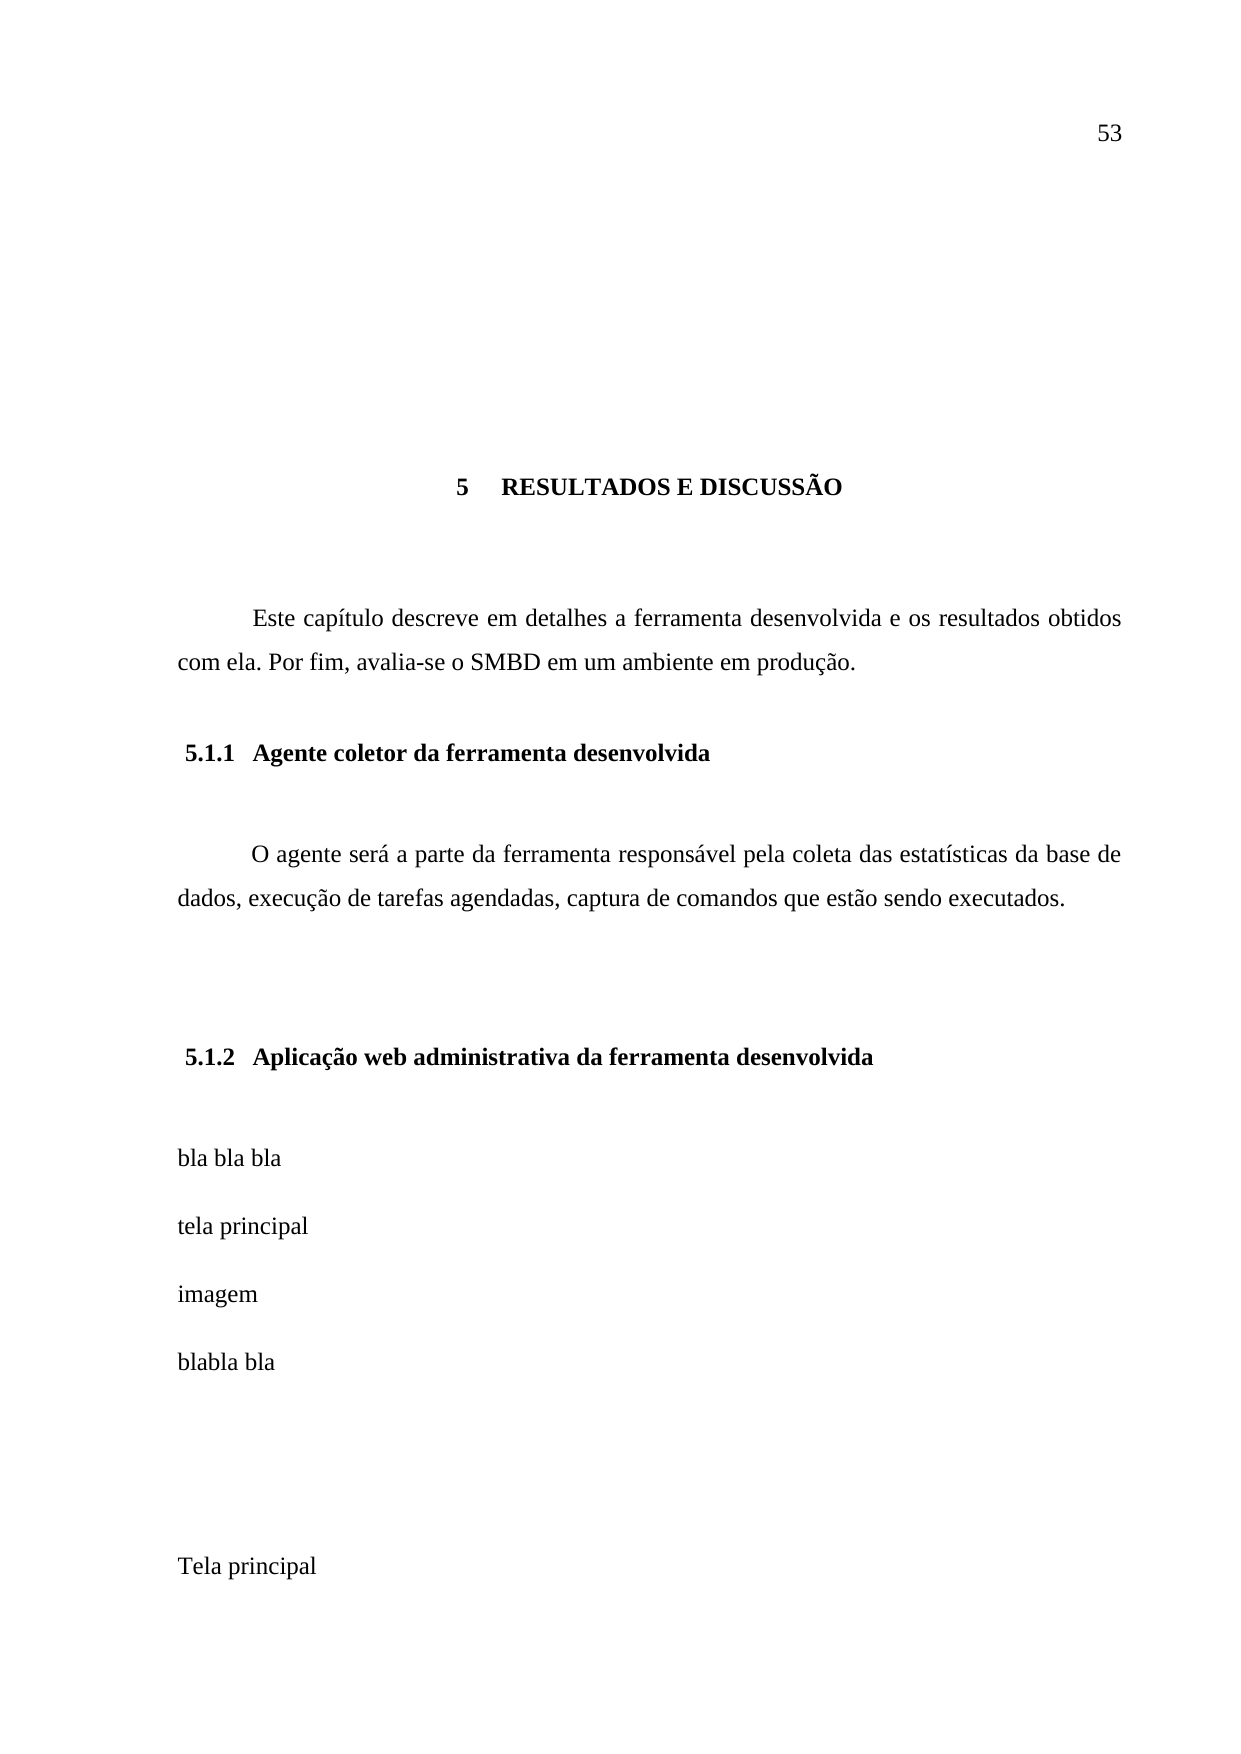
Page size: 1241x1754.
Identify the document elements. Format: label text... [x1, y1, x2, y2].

text Este capítulo descreve em detalhes a ferramenta desenvolvida e os resultados obtidos com ela. Por fim, avalia-se o SMBD em um ambiente em produção. [177, 603, 1122, 675]
text O agente será a parte da ferramenta responsável pela coleta das estatísticas da base de dados, execução de tarefas agendadas, captura de comandos que estão sendo executados. [177, 839, 1122, 911]
text blabla bla [177, 1347, 1122, 1376]
text tela principal [177, 1211, 1122, 1240]
list Agente coletor da ferramenta desenvolvida [185, 738, 1122, 767]
list RESULTADOS E DISCUSSÃO [177, 472, 1122, 501]
text imagem [177, 1279, 1122, 1308]
text Tela principal [177, 1551, 1122, 1579]
text bla bla bla [177, 1143, 1122, 1172]
list Aplicação web administrativa da ferramenta desenvolvida [185, 1042, 1122, 1070]
